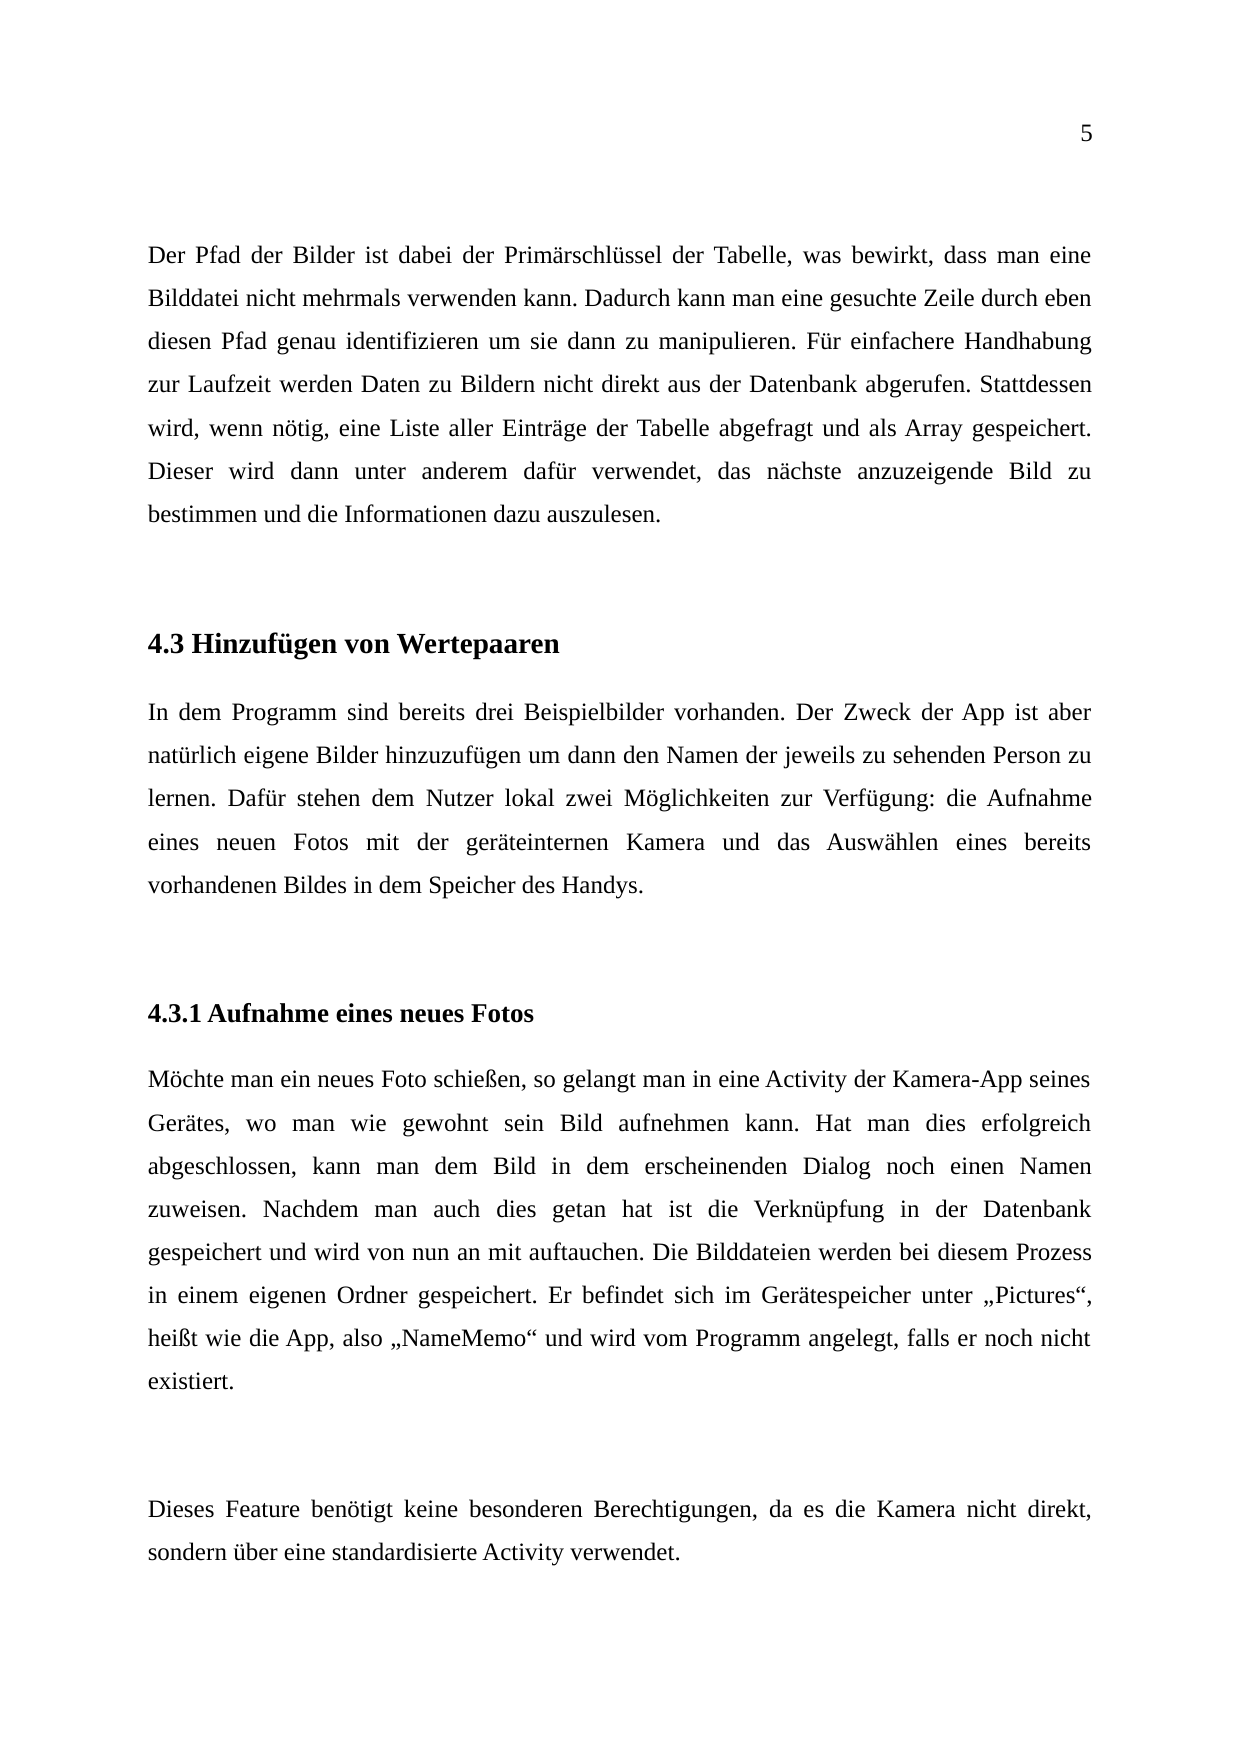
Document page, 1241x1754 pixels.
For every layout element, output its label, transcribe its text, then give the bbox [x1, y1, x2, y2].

subtitle 4.3.1 Aufnahme eines neues Fotos [148, 997, 1093, 1028]
text In dem Programm sind bereits drei Beispielbilder vorhanden. Der Zweck der App ist aber natürlich eigene Bilder hinzuzufügen um dann den Namen der jeweils zu sehenden Person zu lernen. Dafür stehen dem Nutzer lokal zwei Möglichkeiten zur Verfügung: die Aufnahme eines neuen Fotos mit der geräteinternen Kamera und das Auswählen eines bereits vorhandenen Bildes in dem Speicher des Handys. [148, 697, 1093, 898]
text Dieses Feature benötigt keine besonderen Berechtigungen, da es die Kamera nicht direkt, sondern über eine standardisierte Activity verwendet. [148, 1494, 1093, 1566]
subtitle 4.3 Hinzufügen von Wertepaaren [148, 626, 1093, 660]
text Der Pfad der Bilder ist dabei der Primärschlüssel der Tabelle, was bewirkt, dass man eine Bilddatei nicht mehrmals verwenden kann. Dadurch kann man eine gesuchte Zeile durch eben diesen Pfad genau identifizieren um sie dann zu manipulieren. Für einfachere Handhabung zur Laufzeit werden Daten zu Bildern nicht direkt aus der Datenbank abgerufen. Stattdessen wird, wenn nötig, eine Liste aller Einträge der Tabelle abgefragt und als Array gespeichert. Dieser wird dann unter anderem dafür verwendet, das nächste anzuzeigende Bild zu bestimmen und die Informationen dazu auszulesen. [148, 240, 1093, 528]
text Möchte man ein neues Foto schießen, so gelangt man in eine Activity der Kamera-App seines Gerätes, wo man wie gewohnt sein Bild aufnehmen kann. Hat man dies erfolgreich abgeschlossen, kann man dem Bild in dem erscheinenden Dialog noch einen Namen zuweisen. Nachdem man auch dies getan hat ist die Verknüpfung in der Datenbank gespeichert und wird von nun an mit auftauchen. Die Bilddateien werden bei diesem Prozess in einem eigenen Ordner gespeichert. Er befindet sich im Gerätespeicher unter „Pictures“, heißt wie die App, also „NameMemo“ und wird vom Programm angelegt, falls er noch nicht existiert. [148, 1064, 1093, 1395]
